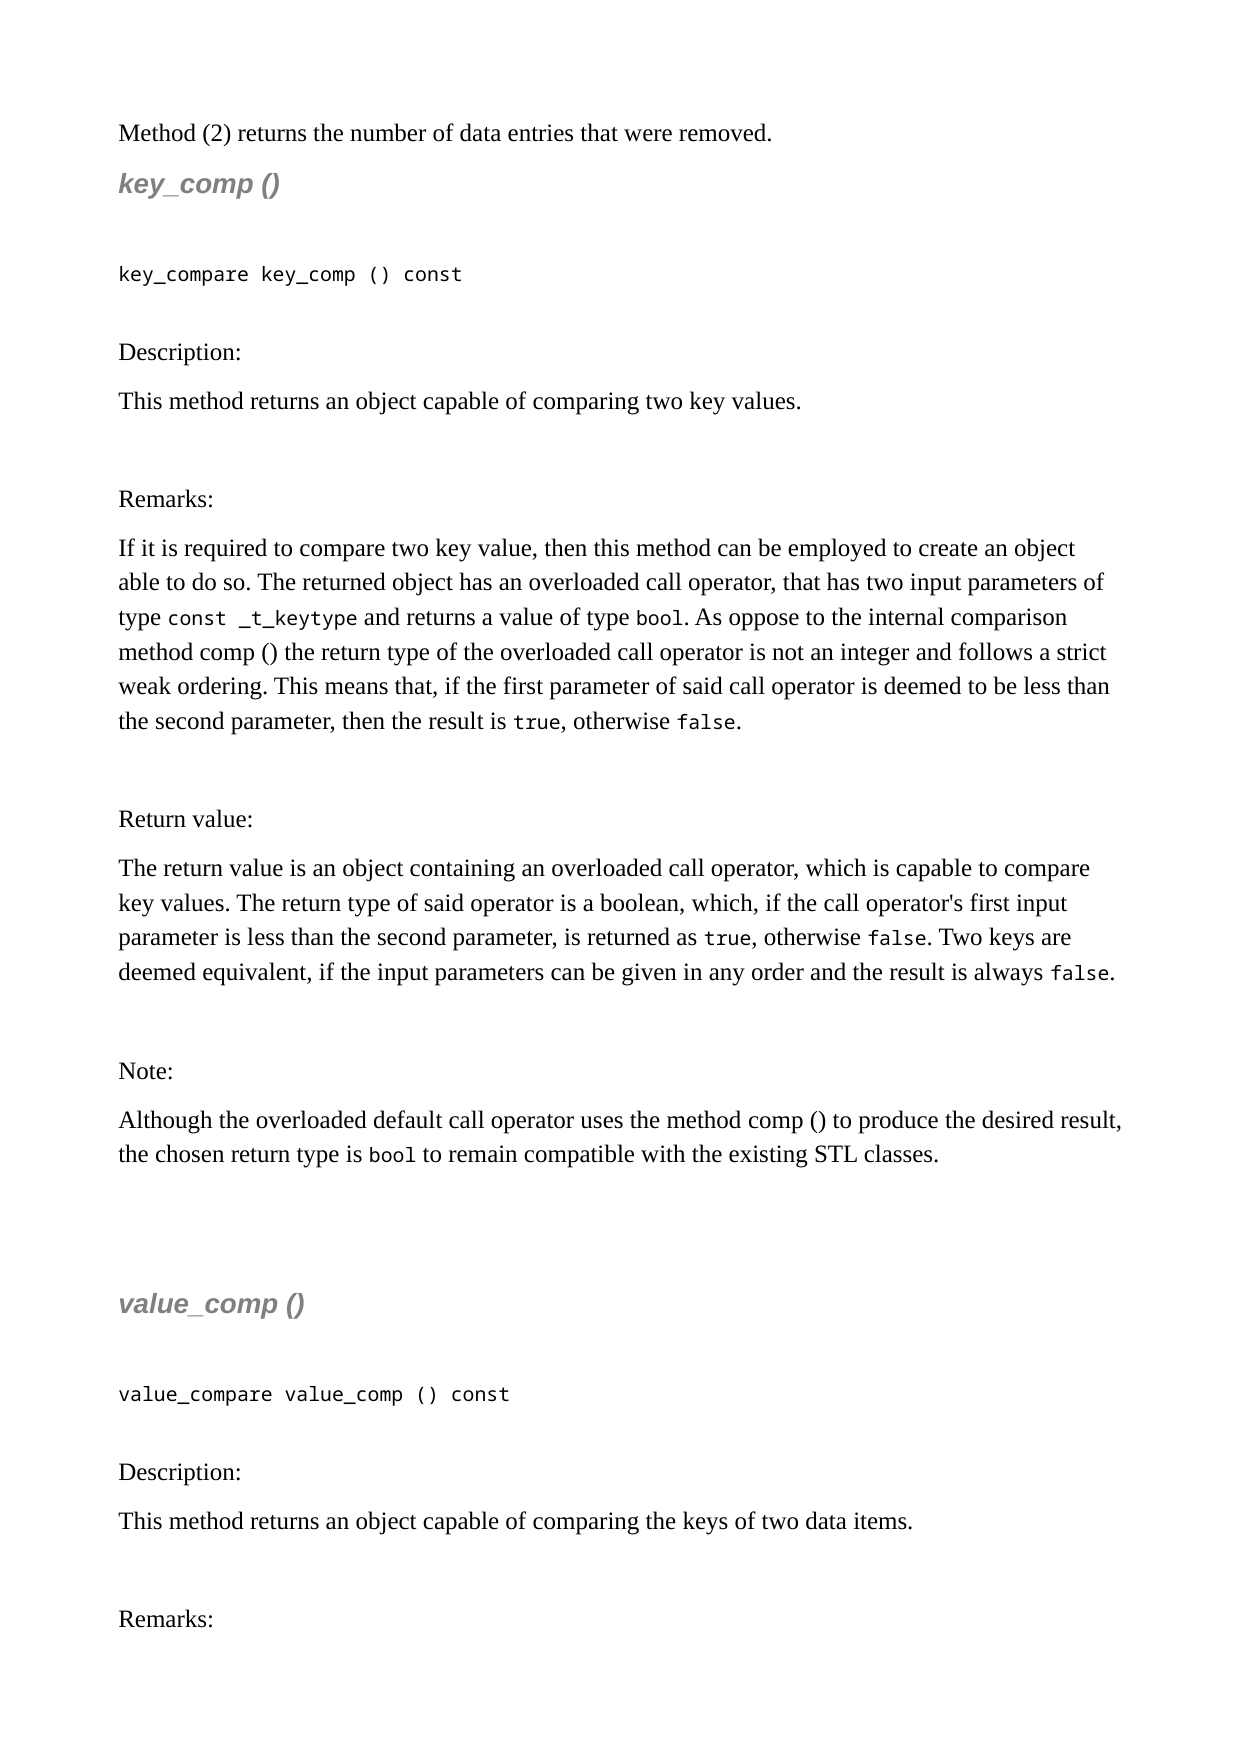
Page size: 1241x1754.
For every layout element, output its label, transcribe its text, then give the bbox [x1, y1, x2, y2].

text Remarks: [118, 484, 1122, 513]
text Description: [118, 1457, 1122, 1485]
text This method returns an object capable of comparing two key values. [118, 386, 1122, 414]
text Note: [118, 1056, 1122, 1085]
text Return value: [118, 804, 1122, 833]
subtitle key_comp () [118, 167, 1122, 199]
text Method (2) returns the number of data entries that were removed. [118, 118, 1122, 147]
subtitle value_comp () [118, 1287, 1122, 1319]
text Description: [118, 337, 1122, 365]
text Remarks: [118, 1604, 1122, 1633]
text If it is required to compare two key value, then this method can be employed to create an object able to do so. The returned object has an overloaded call operator, that has two input parameters of type const _t_keytype and returns a value of type bool. As oppose to the internal comparison method comp () the return type of the overloaded call operator is not an integer and follows a strict weak ordering. This means that, if the first parameter of said call operator is deemed to be less than the second parameter, then the result is true, otherwise false. [118, 533, 1122, 735]
text value_compare value_comp () const [118, 1381, 1122, 1408]
text The return value is an object containing an overloaded call operator, which is capable to compare key values. The return type of said operator is a boolean, which, if the call operator's first input parameter is less than the second parameter, is returned as true, otherwise false. Two keys are deemed equivalent, if the input parameters can be given in any order and the result is always false. [118, 853, 1122, 986]
text This method returns an object capable of comparing the keys of two data items. [118, 1506, 1122, 1534]
text key_compare key_comp () const [118, 261, 1122, 288]
text Although the overloaded default call operator uses the method comp () to produce the desired result, the chosen return type is bool to remain compatible with the existing STL classes. [118, 1105, 1122, 1169]
